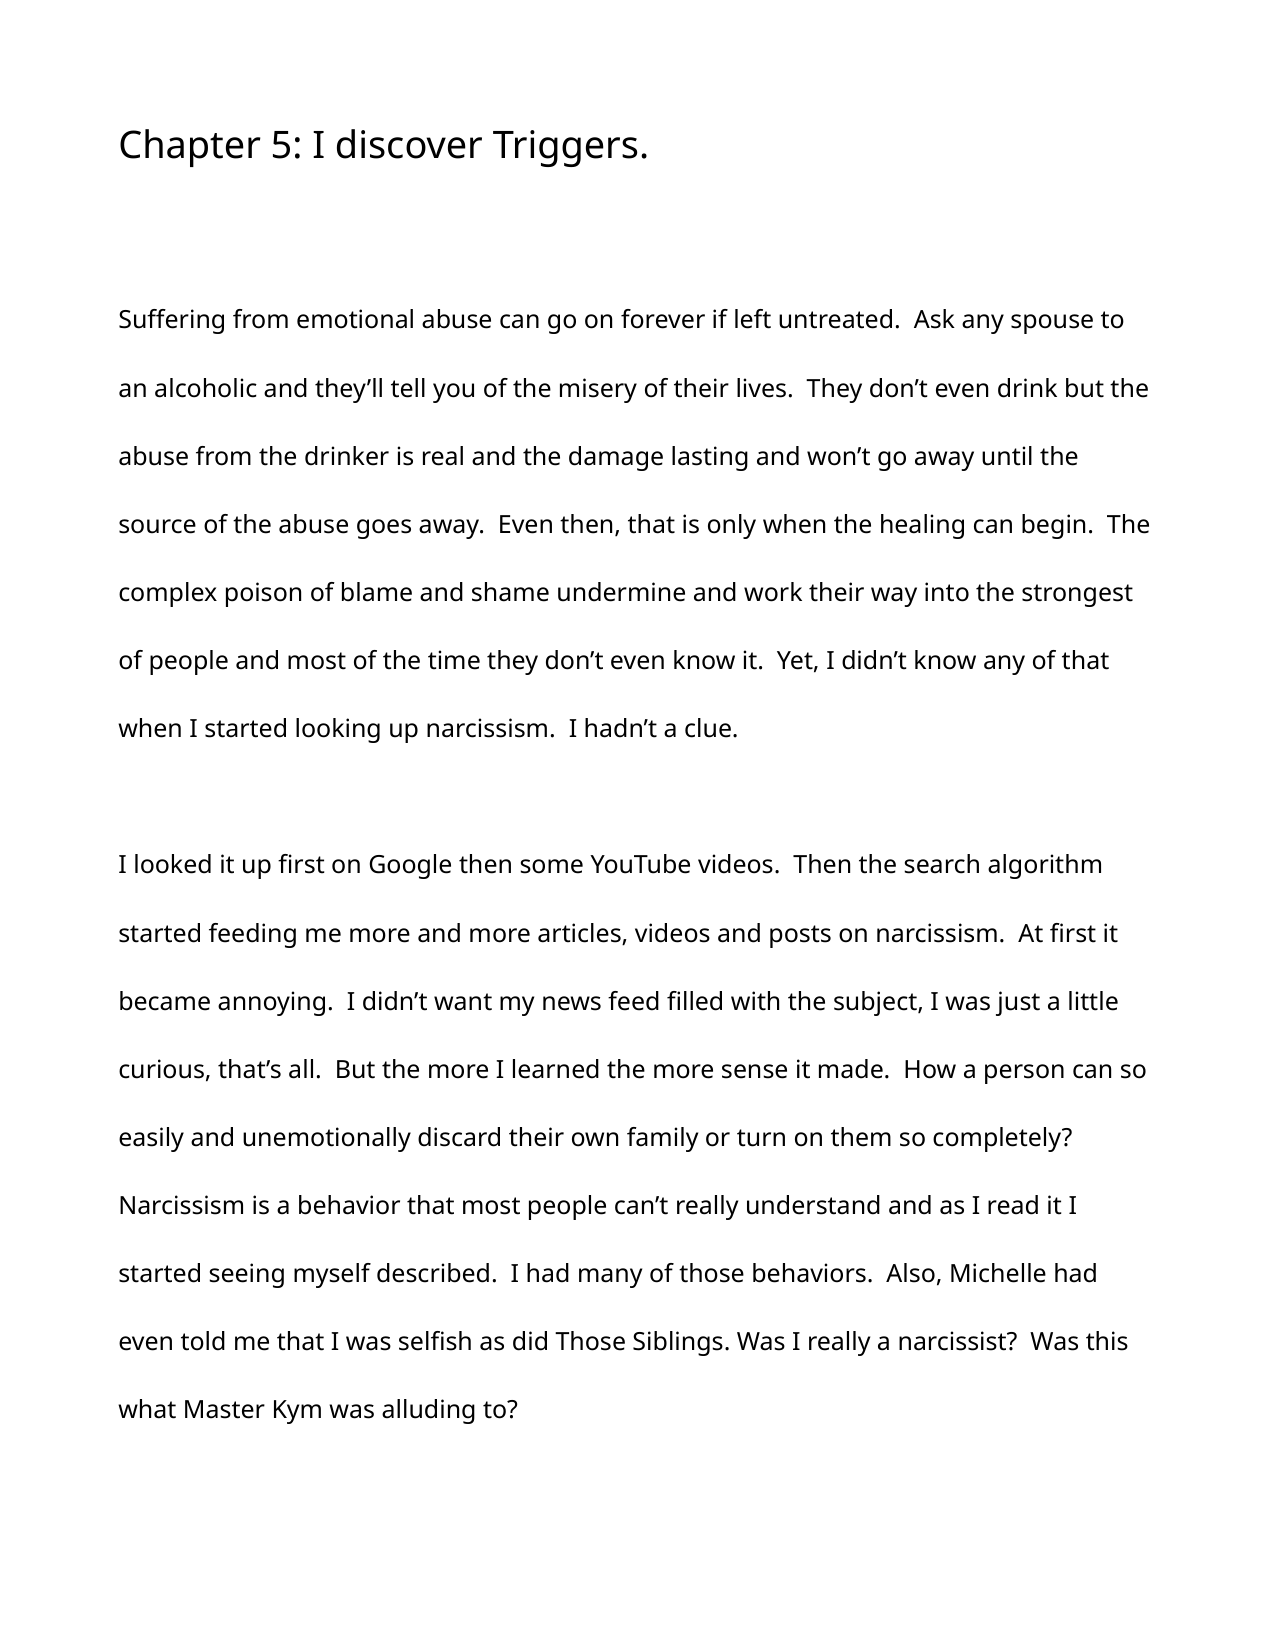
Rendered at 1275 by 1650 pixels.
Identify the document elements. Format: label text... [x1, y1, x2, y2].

subtitle Chapter 5: I discover Triggers. [118, 118, 1157, 170]
text I looked it up first on Google then some YouTube videos. Then the search algorithm started feeding me more and more articles, videos and posts on narcissism. At first it became annoying. I didn’t want my news feed filled with the subject, I was just a little curious, that’s all. But the more I learned the more sense it made. How a person can so easily and unemotionally discard their own family or turn on them so completely? Narcissism is a behavior that most people can’t really understand and as I read it I started seeing myself described. I had many of those behaviors. Also, Michelle had even told me that I was selfish as did Those Siblings. Was I really a narcissist? Was this what Master Kym was alluding to? [118, 847, 1157, 1426]
text Suffering from emotional abuse can go on forever if left untreated. Ask any spouse to an alcoholic and they’ll tell you of the misery of their lives. They don’t even drink but the abuse from the drinker is real and the damage lasting and won’t go away until the source of the abuse goes away. Even then, that is only when the healing can begin. The complex poison of blame and shame undermine and work their way into the strongest of people and most of the time they don’t even know it. Yet, I didn’t know any of that when I started looking up narcissism. I hadn’t a clue. [118, 302, 1157, 745]
